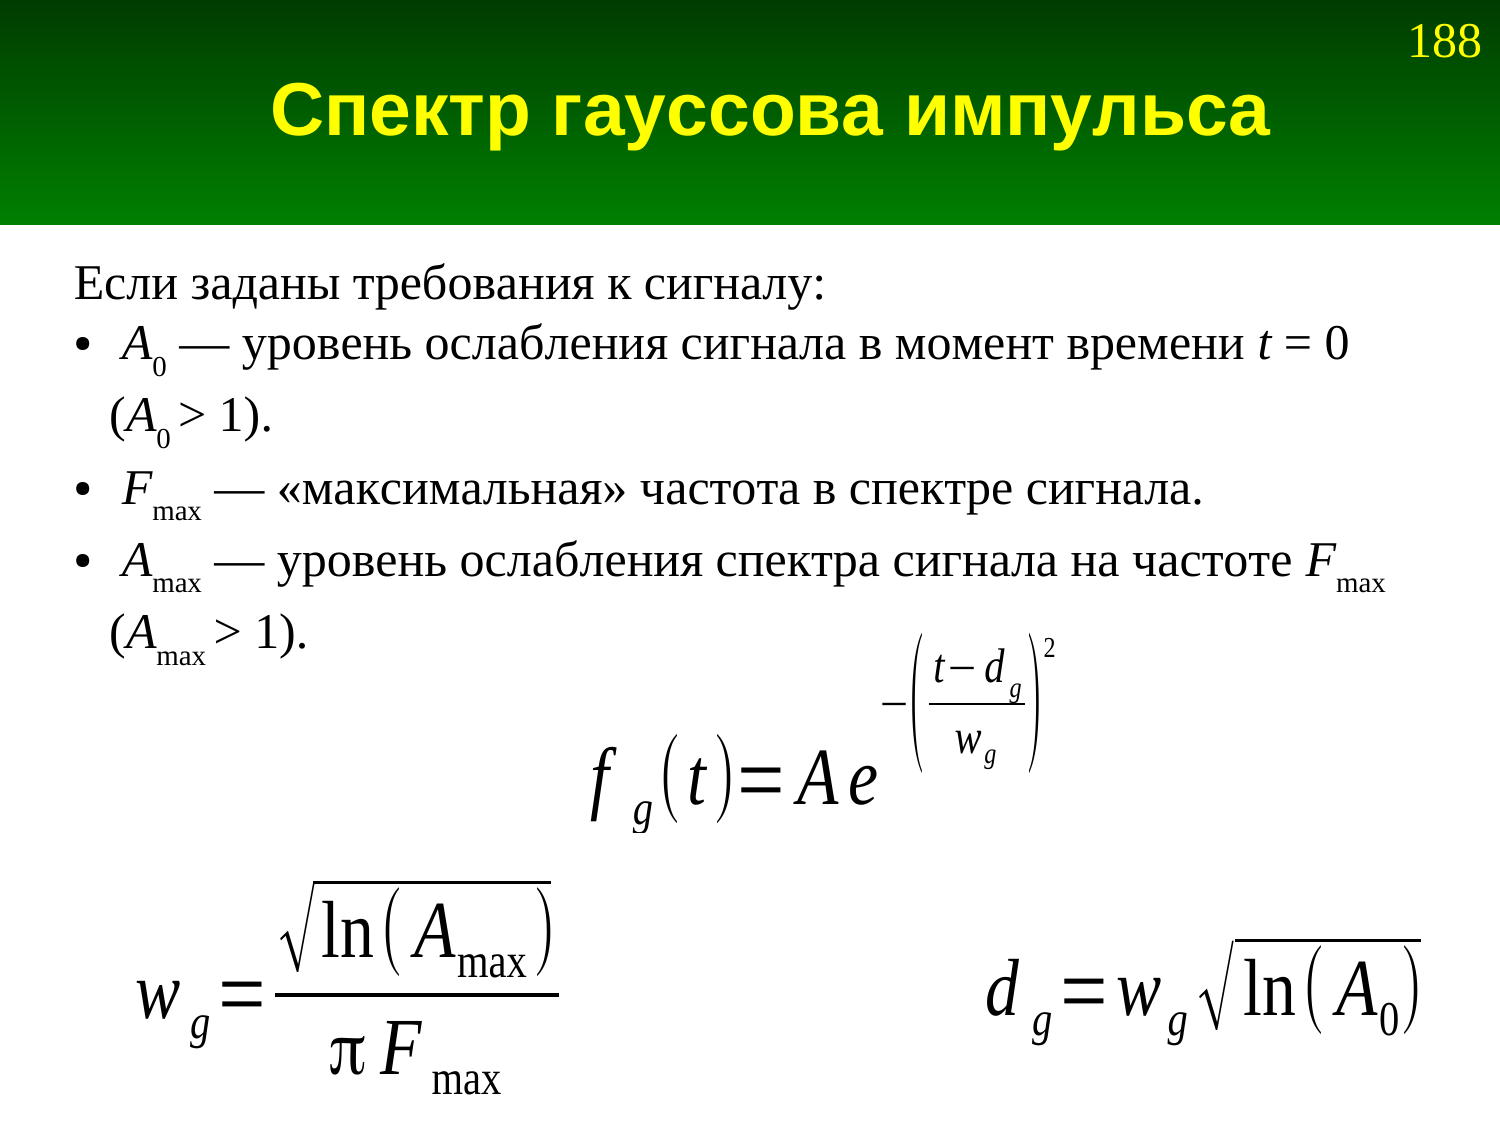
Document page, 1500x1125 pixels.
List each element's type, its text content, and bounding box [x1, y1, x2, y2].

title Спектр гауссова импульса [100, 7, 1441, 204]
chart [560, 631, 1073, 833]
chart [968, 934, 1441, 1047]
chart [118, 876, 577, 1105]
text_box Если заданы требования к сигналу: A0 — уровень ослабления сигнала в момент времени t = 0 (A0 > 1). Fmax — «максимальная» частота в спектре сигнала. Amax — уровень ослабления спектра сигнала на частоте Fmax (Amax > 1). [59, 242, 1409, 679]
